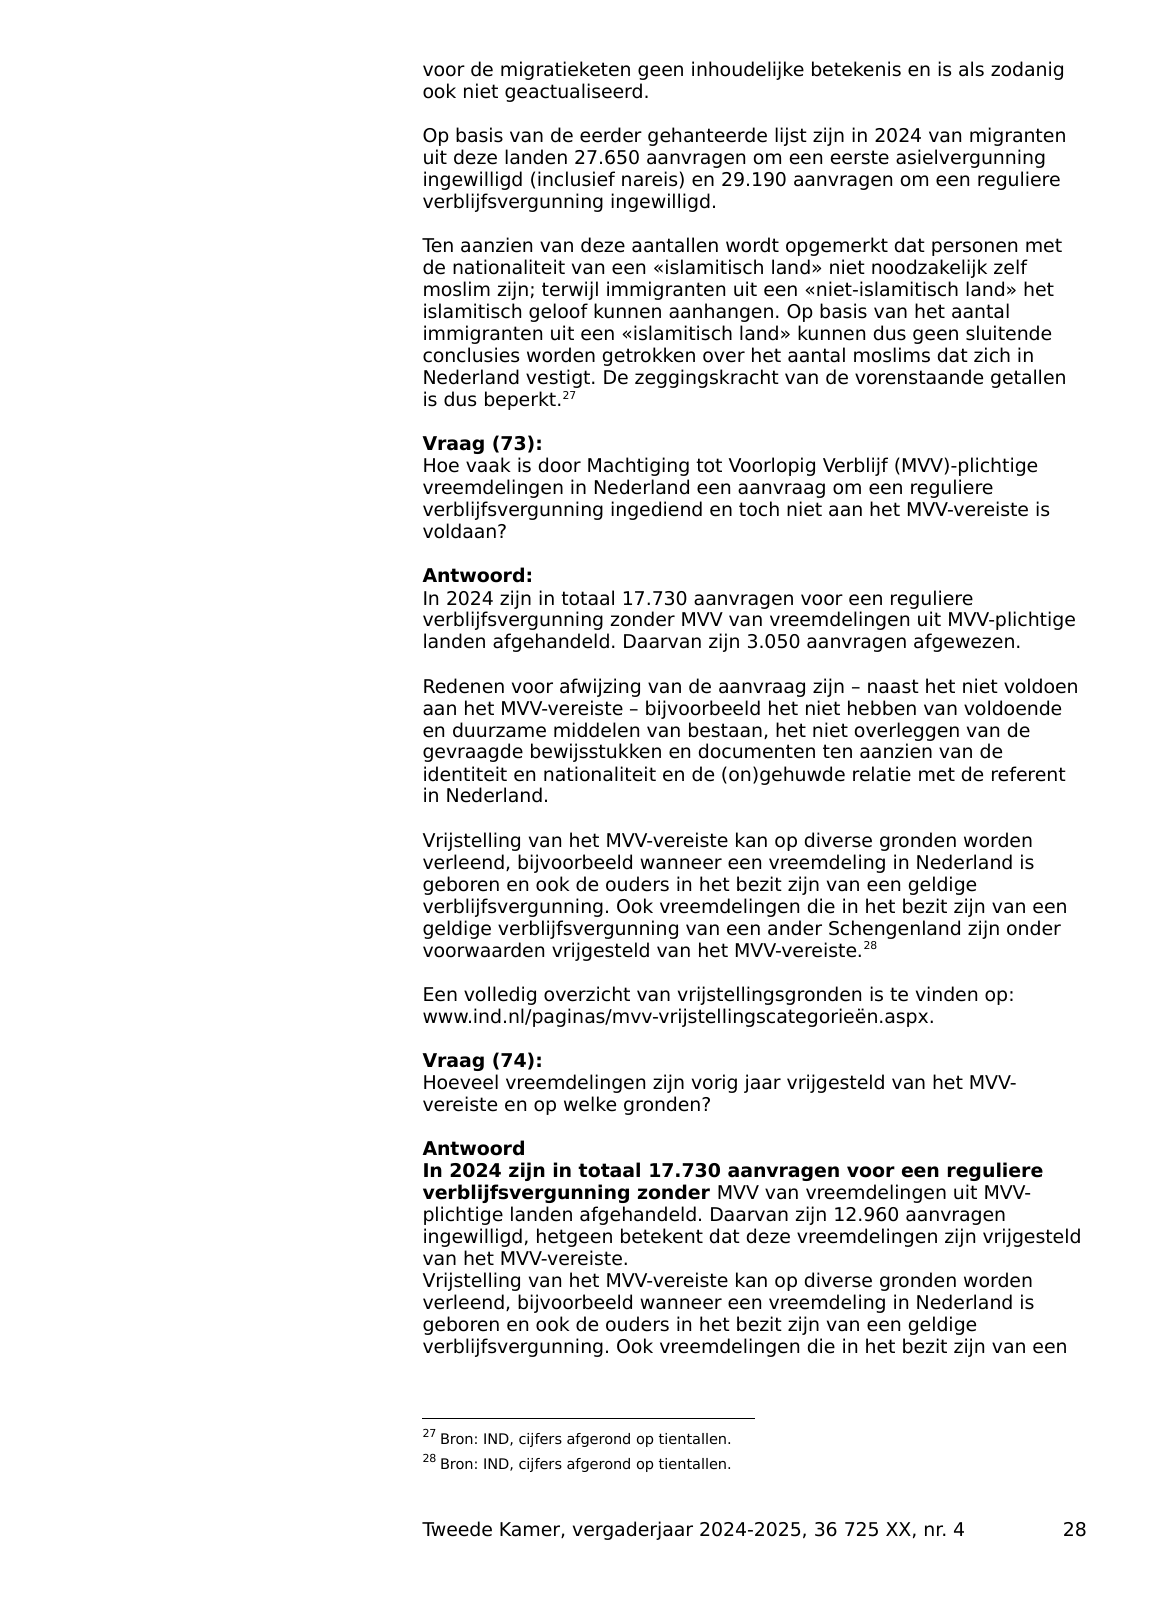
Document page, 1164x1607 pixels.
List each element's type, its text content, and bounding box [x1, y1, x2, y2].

text In 2024 zijn in totaal 17.730 aanvragen voor een reguliere verblijfsvergunning zonder MVV van vreemdelingen uit MVV-plichtige landen afgehandeld. Daarvan zijn 3.050 aanvragen afgewezen. [422, 587, 1087, 653]
text Vraag (73): [422, 433, 1087, 455]
text Op basis van de eerder gehanteerde lijst zijn in 2024 van migranten uit deze landen 27.650 aanvragen om een eerste asielvergunning ingewilligd (inclusief nareis) en 29.190 aanvragen om een reguliere verblijfsvergunning ingewilligd. [422, 125, 1087, 213]
text Vraag (74): [422, 1050, 1087, 1072]
text Antwoord: [422, 565, 1087, 587]
text Hoe vaak is door Machtiging tot Voorlopig Verblijf (MVV)-plichtige vreemdelingen in Nederland een aanvraag om een reguliere verblijfsvergunning ingediend en toch niet aan het MVV-vereiste is voldaan? [422, 455, 1087, 543]
text voor de migratieketen geen inhoudelijke betekenis en is als zodanig ook niet geactualiseerd. [422, 59, 1087, 103]
text Hoeveel vreemdelingen zijn vorig jaar vrijgesteld van het MVV-vereiste en op welke gronden? [422, 1072, 1087, 1116]
text Vrijstelling van het MVV-vereiste kan op diverse gronden worden verleend, bijvoorbeeld wanneer een vreemdeling in Nederland is geboren en ook de ouders in het bezit zijn van een geldige verblijfsvergunning. Ook vreemdelingen die in het bezit zijn van een [422, 1270, 1087, 1358]
text Ten aanzien van deze aantallen wordt opgemerkt dat personen met de nationaliteit van een «islamitisch land» niet noodzakelijk zelf moslim zijn; terwijl immigranten uit een «niet-islamitisch land» het islamitisch geloof kunnen aanhangen. Op basis van het aantal immigranten uit een «islamitisch land» kunnen dus geen sluitende conclusies worden getrokken over het aantal moslims dat zich in Nederland vestigt. De zeggingskracht van de vorenstaande getallen is dus beperkt. [422, 235, 1087, 411]
text www.ind.nl/paginas/mvv-vrijstellingscategorieën.aspx. [422, 1006, 1087, 1028]
text Redenen voor afwijzing van de aanvraag zijn – naast het niet voldoen aan het MVV-vereiste – bijvoorbeeld het niet hebben van voldoende en duurzame middelen van bestaan, het niet overleggen van de gevraagde bewijsstukken en documenten ten aanzien van de identiteit en nationaliteit en de (on)gehuwde relatie met de referent in Nederland. [422, 676, 1087, 807]
text Antwoord [422, 1138, 1087, 1160]
text In 2024 zijn in totaal 17.730 aanvragen voor een reguliere verblijfsvergunning zonder MVV van vreemdelingen uit MVV-plichtige landen afgehandeld. Daarvan zijn 12.960 aanvragen ingewilligd, hetgeen betekent dat deze vreemdelingen zijn vrijgesteld van het MVV-vereiste. [422, 1160, 1087, 1270]
text Bron: IND, cijfers afgerond op tientallen. [422, 1452, 1087, 1474]
text Bron: IND, cijfers afgerond op tientallen. [422, 1427, 1087, 1449]
text Een volledig overzicht van vrijstellingsgronden is te vinden op: [422, 984, 1087, 1006]
text Vrijstelling van het MVV-vereiste kan op diverse gronden worden verleend, bijvoorbeeld wanneer een vreemdeling in Nederland is geboren en ook de ouders in het bezit zijn van een geldige verblijfsvergunning. Ook vreemdelingen die in het bezit zijn van een geldige verblijfsvergunning van een ander Schengenland zijn onder voorwaarden vrijgesteld van het MVV-vereiste. [422, 829, 1087, 961]
